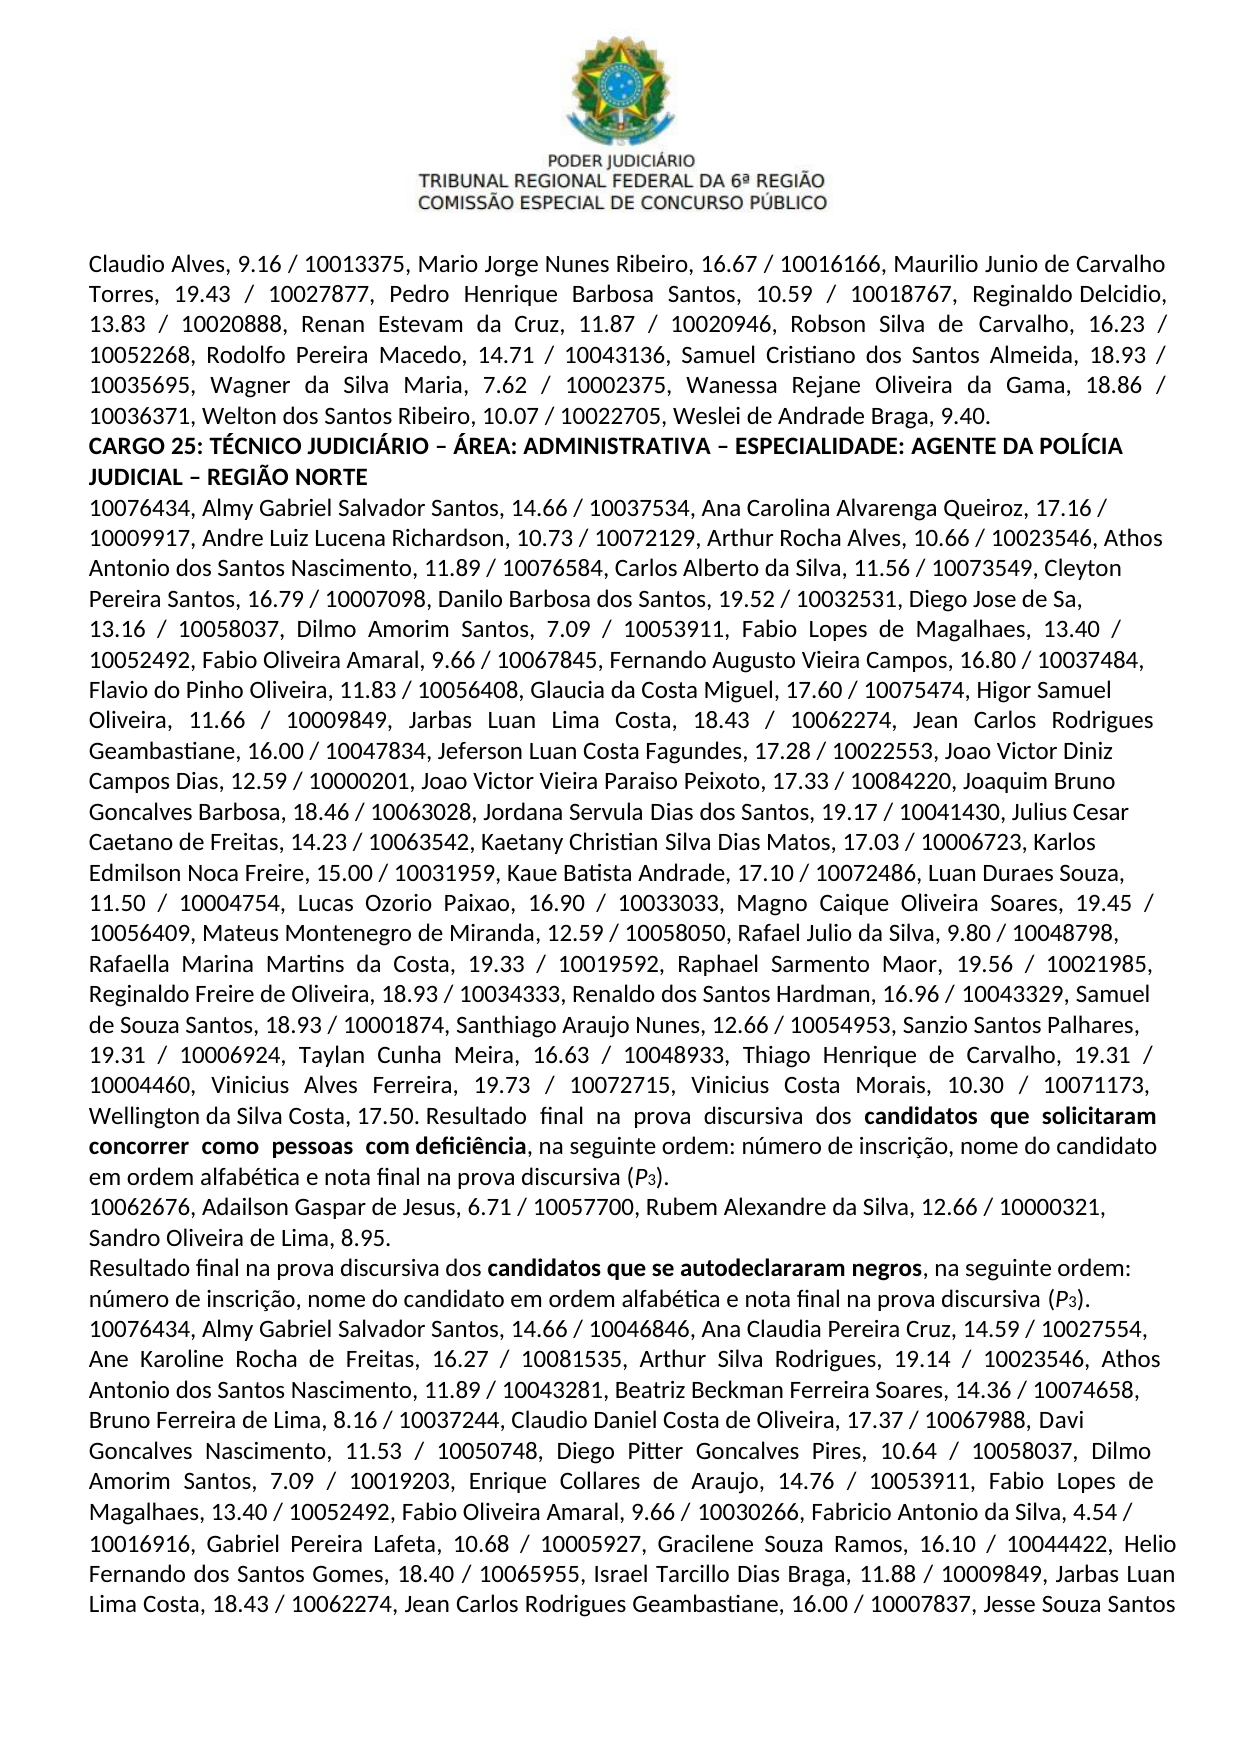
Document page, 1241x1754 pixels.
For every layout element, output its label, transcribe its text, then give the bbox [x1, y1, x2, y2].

text Resultado final na prova discursiva dos candidatos que se autodeclararam negros, na seguinte ordem: número de inscrição, nome do candidato em ordem alfabética e nota final na prova discursiva (P3). 10076434, Almy Gabriel Salvador Santos, 14.66 / 10046846, Ana Claudia Pereira Cruz, 14.59 / 10027554, Ane Karoline Rocha de Freitas, 16.27 / 10081535, Arthur Silva Rodrigues, 19.14 / 10023546, Athos Antonio dos Santos Nascimento, 11.89 / 10043281, Beatriz Beckman Ferreira Soares, 14.36 / 10074658, Bruno Ferreira de Lima, 8.16 / 10037244, Claudio Daniel Costa de Oliveira, 17.37 / 10067988, Davi Goncalves Nascimento, 11.53 / 10050748, Diego Pitter Goncalves Pires, 10.64 / 10058037, Dilmo Amorim Santos, 7.09 / 10019203, Enrique Collares de Araujo, 14.76 / 10053911, Fabio Lopes de Magalhaes, 13.40 / 10052492, Fabio Oliveira Amaral, 9.66 / 10030266, Fabricio Antonio da Silva, 4.54 / [89, 1252, 1179, 1526]
text 10076434, Almy Gabriel Salvador Santos, 14.66 / 10037534, Ana Carolina Alvarenga Queiroz, 17.16 / 10009917, Andre Luiz Lucena Richardson, 10.73 / 10072129, Arthur Rocha Alves, 10.66 / 10023546, Athos Antonio dos Santos Nascimento, 11.89 / 10076584, Carlos Alberto da Silva, 11.56 / 10073549, Cleyton Pereira Santos, 16.79 / 10007098, Danilo Barbosa dos Santos, 19.52 / 10032531, Diego Jose de Sa, 13.16 / 10058037, Dilmo Amorim Santos, 7.09 / 10053911, Fabio Lopes de Magalhaes, 13.40 / 10052492, Fabio Oliveira Amaral, 9.66 / 10067845, Fernando Augusto Vieira Campos, 16.80 / 10037484, Flavio do Pinho Oliveira, 11.83 / 10056408, Glaucia da Costa Miguel, 17.60 / 10075474, Higor Samuel Oliveira, 11.66 / 10009849, Jarbas Luan Lima Costa, 18.43 / 10062274, Jean Carlos Rodrigues Geambastiane, 16.00 / 10047834, Jeferson Luan Costa Fagundes, 17.28 / 10022553, Joao Victor Diniz Campos Dias, 12.59 / 10000201, Joao Victor Vieira Paraiso Peixoto, 17.33 / 10084220, Joaquim Bruno Goncalves Barbosa, 18.46 / 10063028, Jordana Servula Dias dos Santos, 19.17 / 10041430, Julius Cesar Caetano de Freitas, 14.23 / 10063542, Kaetany Christian Silva Dias Matos, 17.03 / 10006723, Karlos Edmilson Noca Freire, 15.00 / 10031959, Kaue Batista Andrade, 17.10 / 10072486, Luan Duraes Souza, 11.50 / 10004754, Lucas Ozorio Paixao, 16.90 / 10033033, Magno Caique Oliveira Soares, 19.45 / 10056409, Mateus Montenegro de Miranda, 12.59 / 10058050, Rafael Julio da Silva, 9.80 / 10048798, Rafaella Marina Martins da Costa, 19.33 / 10019592, Raphael Sarmento Maor, 19.56 / 10021985, Reginaldo Freire de Oliveira, 18.93 / 10034333, Renaldo dos Santos Hardman, 16.96 / 10043329, Samuel de Souza Santos, 18.93 / 10001874, Santhiago Araujo Nunes, 12.66 / 10054953, Sanzio Santos Palhares, 19.31 / 10006924, Taylan Cunha Meira, 16.63 / 10048933, Thiago Henrique de Carvalho, 19.31 / 10004460, Vinicius Alves Ferreira, 19.73 / 10072715, Vinicius Costa Morais, 10.30 / 10071173, Wellington da Silva Costa, 17.50. Resultado final na prova discursiva dos candidatos que solicitaram concorrer como pessoas com deficiência, na seguinte ordem: número de inscrição, nome do candidato em ordem alfabética e nota final na prova discursiva (P3). [89, 492, 1168, 1191]
text 10016916, Gabriel Pereira Lafeta, 10.68 / 10005927, Gracilene Souza Ramos, 16.10 / 10044422, Helio Fernando dos Santos Gomes, 18.40 / 10065955, Israel Tarcillo Dias Braga, 11.88 / 10009849, Jarbas Luan Lima Costa, 18.43 / 10062274, Jean Carlos Rodrigues Geambastiane, 16.00 / 10007837, Jesse Souza Santos [89, 1528, 1178, 1619]
text Claudio Alves, 9.16 / 10013375, Mario Jorge Nunes Ribeiro, 16.67 / 10016166, Maurilio Junio de Carvalho Torres, 19.43 / 10027877, Pedro Henrique Barbosa Santos, 10.59 / 10018767, Reginaldo Delcidio, 13.83 / 10020888, Renan Estevam da Cruz, 11.87 / 10020946, Robson Silva de Carvalho, 16.23 / 10052268, Rodolfo Pereira Macedo, 14.71 / 10043136, Samuel Cristiano dos Santos Almeida, 18.93 / 10035695, Wagner da Silva Maria, 7.62 / 10002375, Wanessa Rejane Oliveira da Gama, 18.86 / 10036371, Welton dos Santos Ribeiro, 10.07 / 10022705, Weslei de Andrade Braga, 9.40. [89, 248, 1167, 430]
text 10062676, Adailson Gaspar de Jesus, 6.71 / 10057700, Rubem Alexandre da Silva, 12.66 / 10000321, Sandro Oliveira de Lima, 8.95. [89, 1191, 1178, 1252]
picture [406, 0, 834, 225]
text CARGO 25: TÉCNICO JUDICIÁRIO – ÁREA: ADMINISTRATIVA – ESPECIALIDADE: AGENTE DA POLÍCIA JUDICIAL – REGIÃO NORTE [89, 431, 1177, 491]
